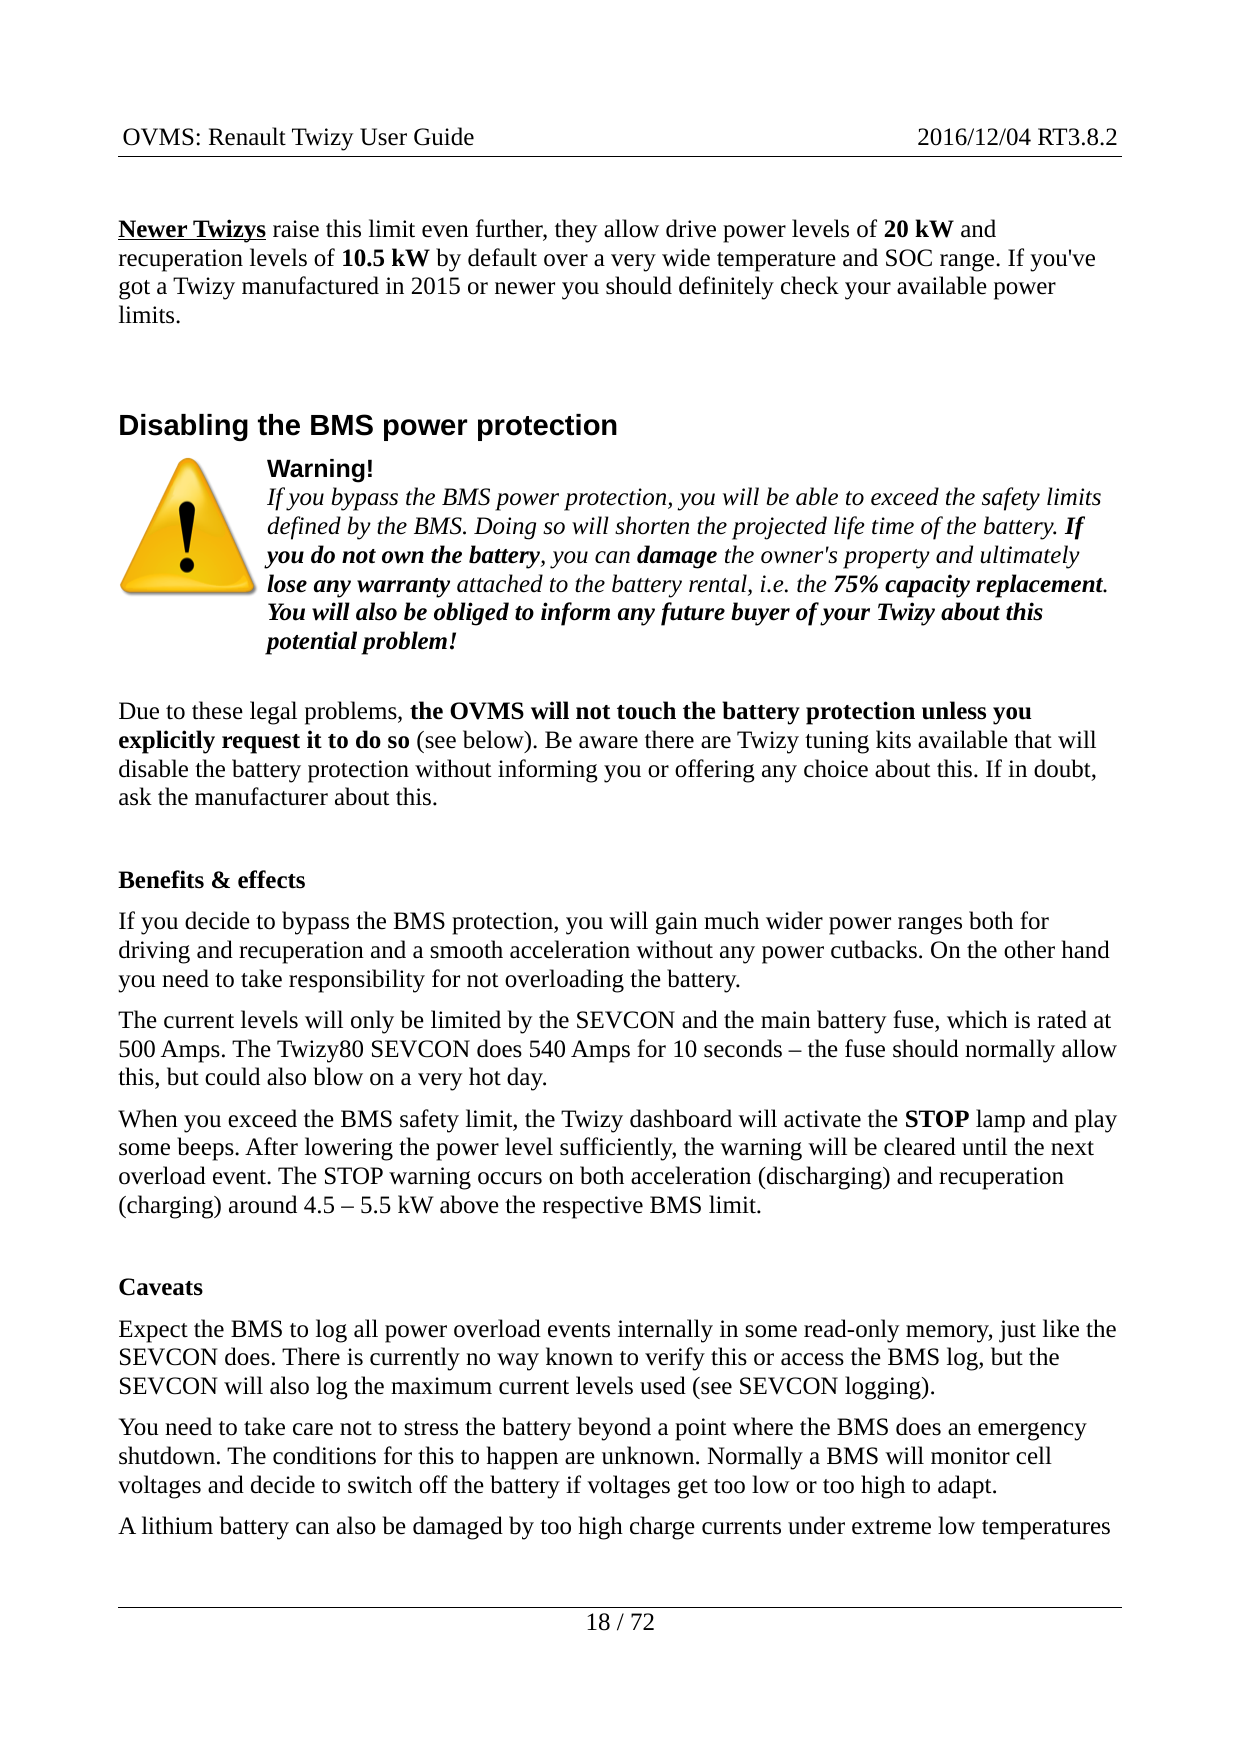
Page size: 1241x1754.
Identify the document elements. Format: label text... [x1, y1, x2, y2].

text The current levels will only be limited by the SEVCON and the main battery fuse, which is rated at 500 Amps. The Twizy80 SEVCON does 540 Amps for 10 seconds – the fuse should normally allow this, but could also blow on a very hot day. [118, 1005, 1122, 1091]
text Warning! [267, 454, 1122, 482]
text Caveats [118, 1272, 1122, 1301]
text You will also be obliged to inform any future buyer of your Twizy about this potential problem! [267, 597, 1122, 655]
text Benefits & effects [118, 865, 1122, 894]
text If you bypass the BMS power protection, you will be able to exceed the safety limits defined by the BMS. Doing so will shorten the projected life time of the battery. If you do not own the battery, you can damage the owner's property and ultimately lose any warranty attached to the battery rental, i.e. the 75% capacity replacement. [267, 482, 1122, 597]
text Expect the BMS to log all power overload events internally in some read-only memory, just like the SEVCON does. There is currently no way known to verify this or access the BMS log, but the SEVCON will also log the maximum current levels used (see SEVCON logging). [118, 1314, 1122, 1400]
text Due to these legal problems, the OVMS will not touch the battery protection unless you explicitly request it to do so (see below). Be aware there are Twizy tuning kits available that will disable the battery protection without informing you or offering any choice about this. If in doubt, ask the manufacturer about this. [118, 696, 1122, 811]
text Newer Twizys raise this limit even further, they allow drive power levels of 20 kW and recuperation levels of 10.5 kW by default over a very wide temperature and SOC range. If you've got a Twizy manufactured in 2015 or newer you should definitely check your available power limits. [118, 214, 1122, 329]
text When you exceed the BMS safety limit, the Twizy dashboard will activate the STOP lamp and play some beeps. After lowering the power level sufficiently, the warning will be cleared until the next overload event. The STOP warning occurs on both acceleration (discharging) and recuperation (charging) around 4.5 – 5.5 kW above the respective BMS limit. [118, 1104, 1122, 1219]
picture [118, 456, 260, 599]
text A lithium battery can also be damaged by too high charge currents under extreme low temperatures [118, 1511, 1122, 1540]
text You need to take care not to stress the battery beyond a point where the BMS does an emergency shutdown. The conditions for this to happen are unknown. Normally a BMS will monitor cell voltages and decide to switch off the battery if voltages get too low or too high to adapt. [118, 1412, 1122, 1499]
subtitle Disabling the BMS power protection [118, 408, 1122, 441]
text If you decide to bypass the BMS protection, you will gain much wider power ranges both for driving and recuperation and a smooth acceleration without any power cutbacks. On the other hand you need to take responsibility for not overloading the battery. [118, 906, 1122, 992]
